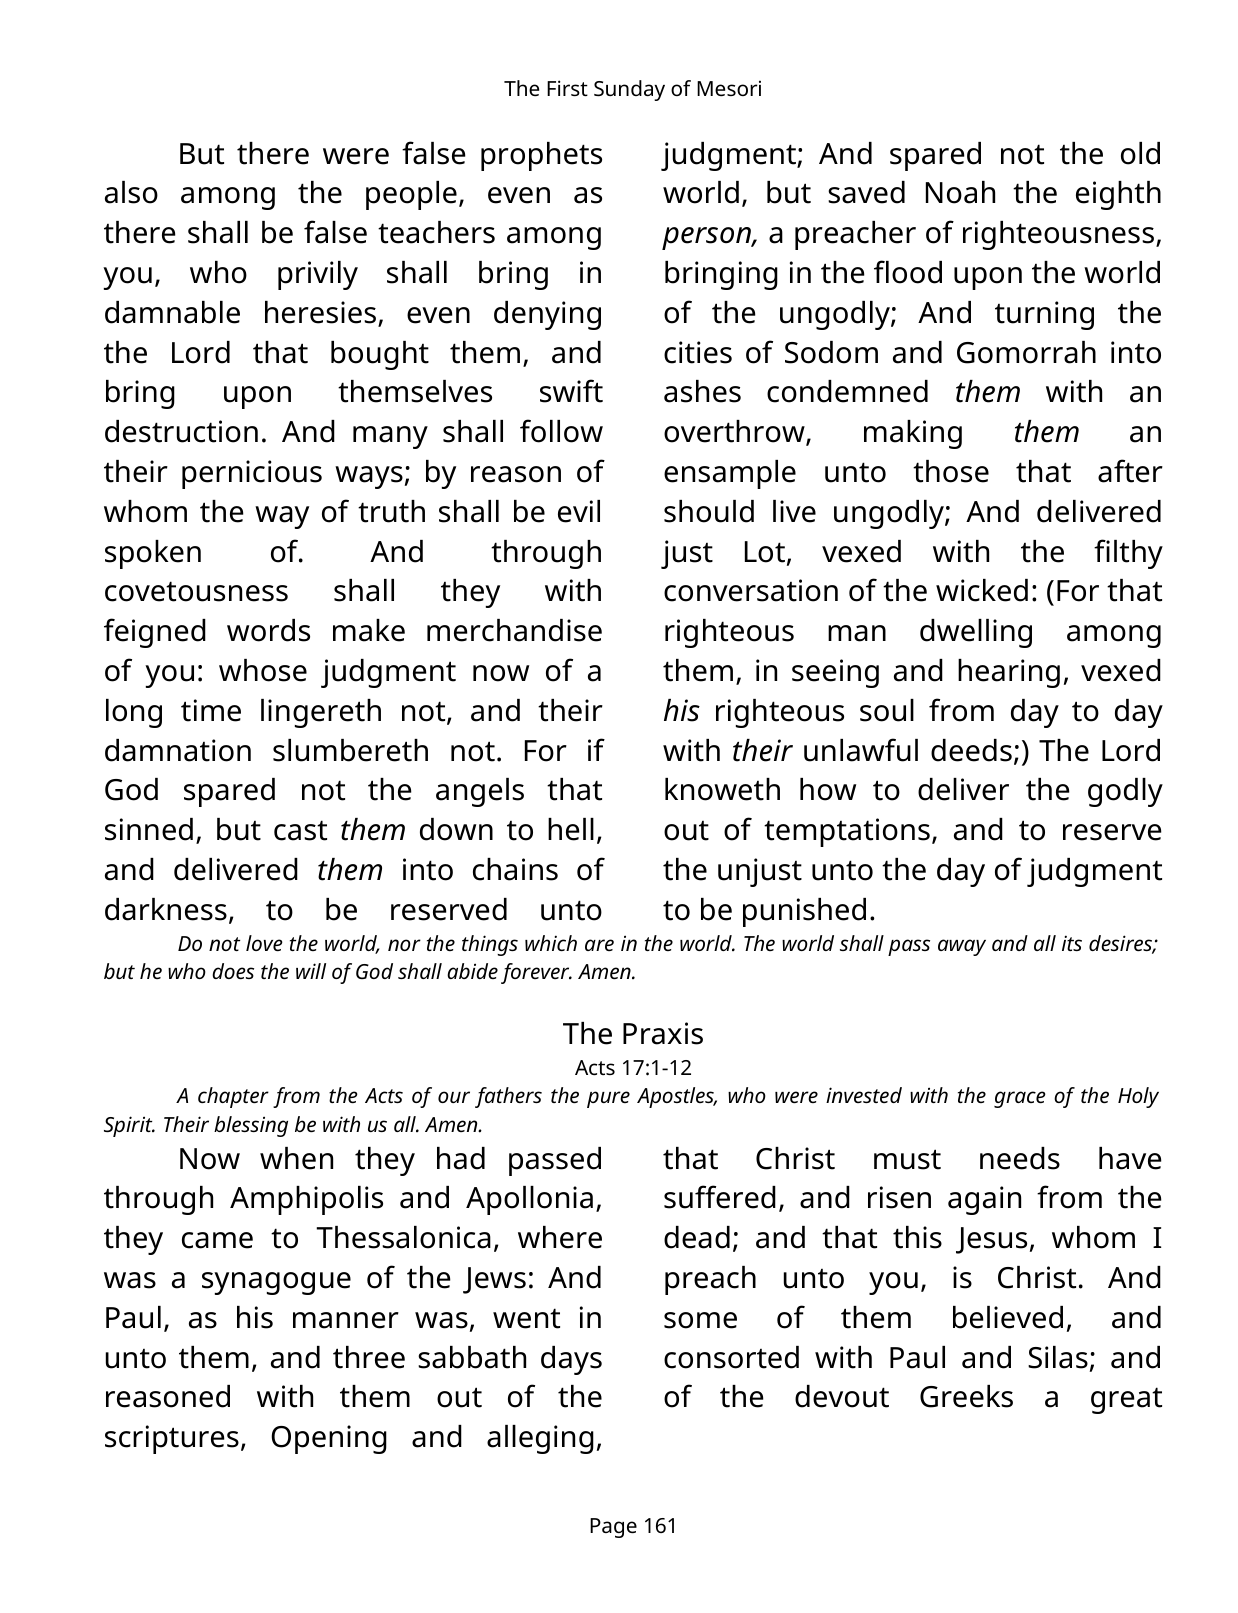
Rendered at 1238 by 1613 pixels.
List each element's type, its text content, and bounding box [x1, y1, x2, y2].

text The Praxis [103, 1013, 1163, 1053]
text that Christ must needs have suffered, and risen again from the dead; and that this Jesus, whom I preach unto you, is Christ. And some of them believed, and consorted with Paul and Silas; and of the devout Greeks a great [663, 1138, 1163, 1416]
text A chapter from the Acts of our fathers the pure Apostles, who were invested with the grace of the Holy Spirit. Their blessing be with us all. Amen. [103, 1081, 1163, 1138]
text Acts 17:1-12 [103, 1053, 1163, 1081]
text Now when they had passed through Amphipolis and Apollonia, they came to Thessalonica, where was a synagogue of the Jews: And Paul, as his manner was, went in unto them, and three sabbath days reasoned with them out of the scriptures, Opening and alleging, [103, 1138, 604, 1456]
text The First Sunday of Mesori [102, 74, 1165, 102]
text Do not love the world, nor the things which are in the world. The world shall pass away and all its desires; but he who does the will of God shall abide forever. Amen. [103, 929, 1163, 985]
text But there were false prophets also among the people, even as there shall be false teachers among you, who privily shall bring in damnable heresies, even denying the Lord that bought them, and bring upon themselves swift destruction. And many shall follow their pernicious ways; by reason of whom the way of truth shall be evil spoken of. And through covetousness shall they with feigned words make merchandise of you: whose judgment now of a long time lingereth not, and their damnation slumbereth not. For if God spared not the angels that sinned, but cast them down to hell, and delivered them into chains of darkness, to be reserved unto [103, 133, 604, 929]
text judgment; And spared not the old world, but saved Noah the eighth person, a preacher of righteousness, bringing in the flood upon the world of the ungodly; And turning the cities of Sodom and Gomorrah into ashes condemned them with an overthrow, making them an ensample unto those that after should live ungodly; And delivered just Lot, vexed with the filthy conversation of the wicked: (For that righteous man dwelling among them, in seeing and hearing, vexed his righteous soul from day to day with their unlawful deeds;) The Lord knoweth how to deliver the godly out of temptations, and to reserve the unjust unto the day of judgment to be punished. [663, 133, 1163, 929]
